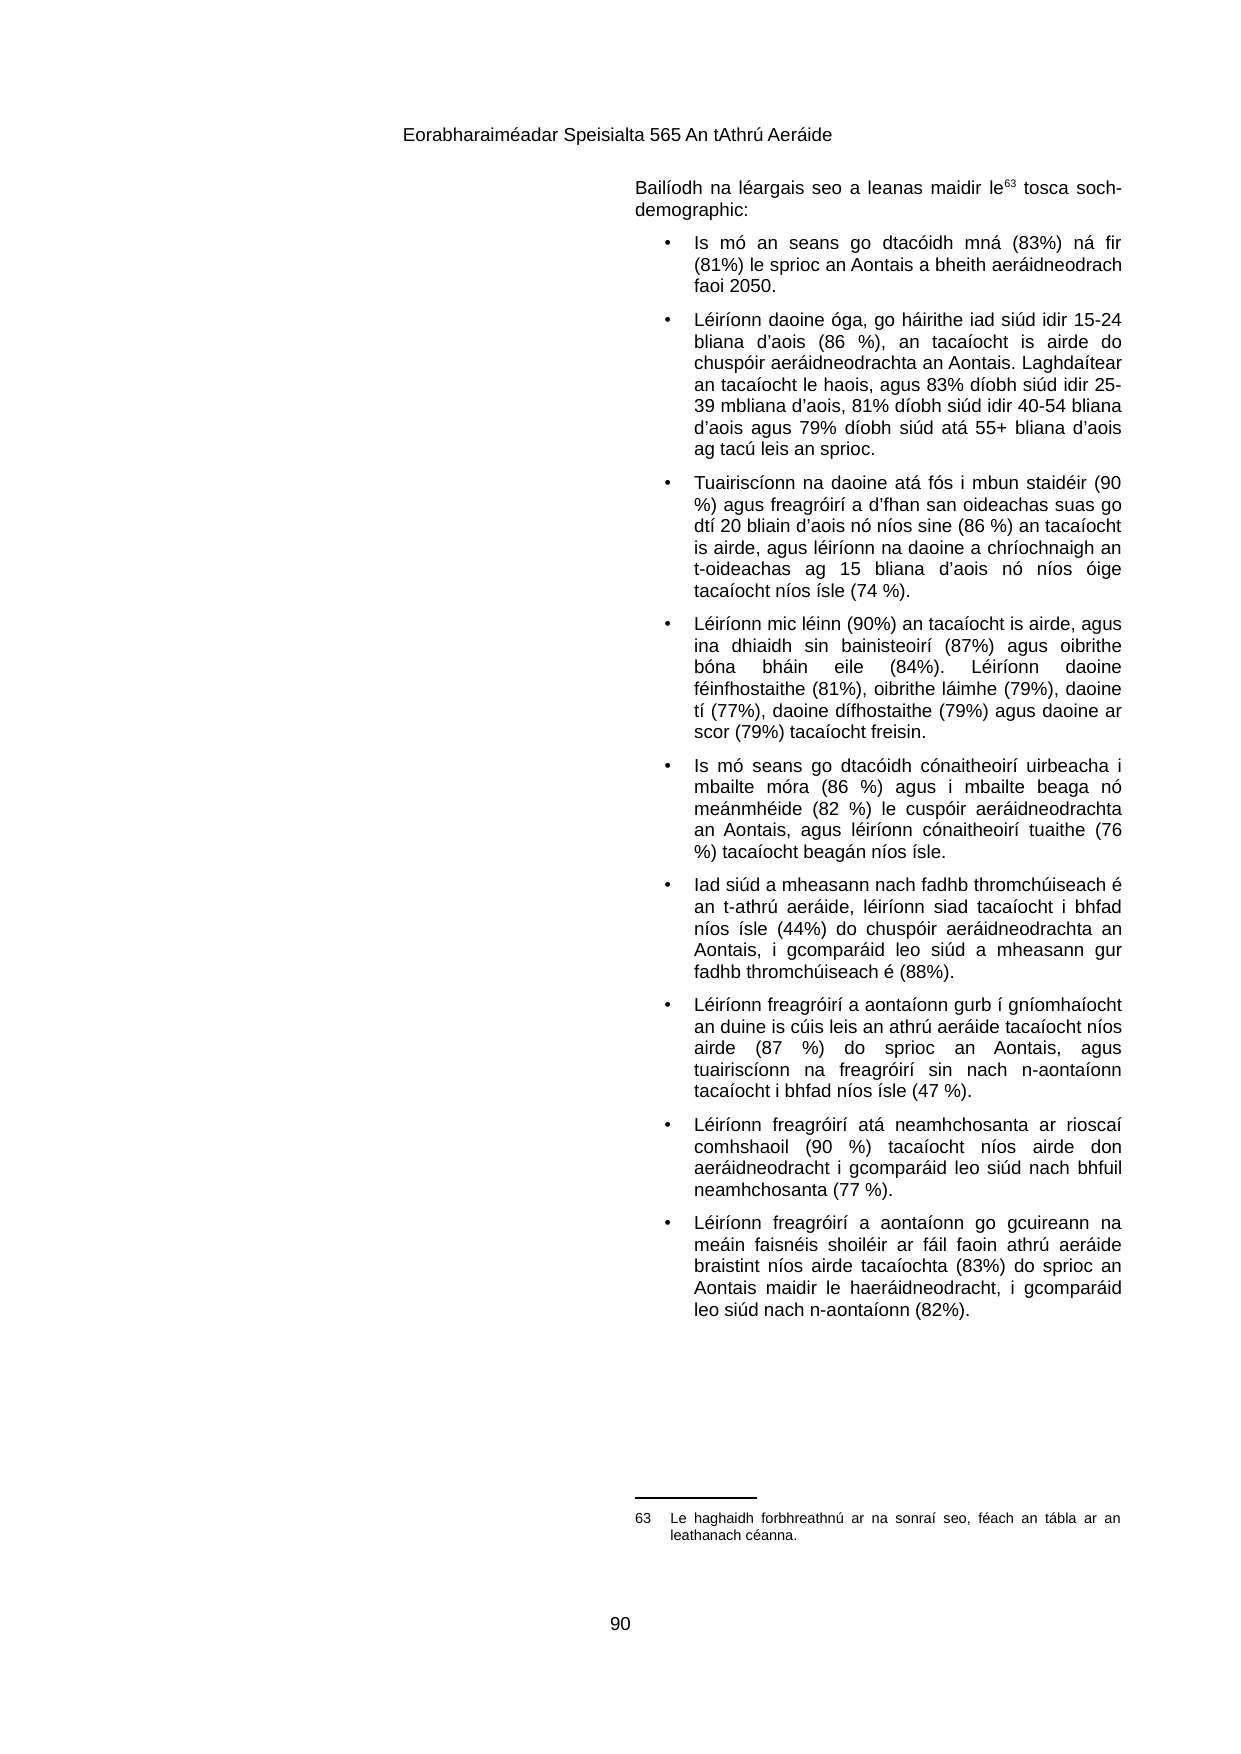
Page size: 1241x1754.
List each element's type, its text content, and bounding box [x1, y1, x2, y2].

list Léiríonn freagróirí a aontaíonn gurb í gníomhaíocht an duine is cúis leis an athrú aeráide tacaíocht níos airde (87 %) do sprioc an Aontais, agus tuairiscíonn na freagróirí sin nach n-aontaíonn tacaíocht i bhfad níos ísle (47 %). [664, 994, 1122, 1102]
list Léiríonn freagróirí a aontaíonn go gcuireann na meáin faisnéis shoiléir ar fáil faoin athrú aeráide braistint níos airde tacaíochta (83%) do sprioc an Aontais maidir le haeráidneodracht, i gcomparáid leo siúd nach n-aontaíonn (82%). [664, 1212, 1122, 1320]
list Léiríonn mic léinn (90%) an tacaíocht is airde, agus ina dhiaidh sin bainisteoirí (87%) agus oibrithe bóna bháin eile (84%). Léiríonn daoine féinfhostaithe (81%), oibrithe láimhe (79%), daoine tí (77%), daoine dífhostaithe (79%) agus daoine ar scor (79%) tacaíocht freisin. [664, 613, 1122, 742]
list Is mó an seans go dtacóidh mná (83%) ná fir (81%) le sprioc an Aontais a bheith aeráidneodrach faoi 2050. [664, 232, 1122, 297]
text Le haghaidh forbhreathnú ar na sonraí seo, féach an tábla ar an leathanach céanna. [635, 1510, 1122, 1543]
text Bailíodh na léargais seo a leanas maidir le tosca soch- demographic: [635, 177, 1122, 220]
list Is mó seans go dtacóidh cónaitheoirí uirbeacha i mbailte móra (86 %) agus i mbailte beaga nó meánmhéide (82 %) le cuspóir aeráidneodrachta an Aontais, agus léiríonn cónaitheoirí tuaithe (76 %) tacaíocht beagán níos ísle. [664, 754, 1122, 862]
list Léiríonn daoine óga, go háirithe iad siúd idir 15-24 bliana d’aois (86 %), an tacaíocht is airde do chuspóir aeráidneodrachta an Aontais. Laghdaítear an tacaíocht le haois, agus 83% díobh siúd idir 25-39 mbliana d’aois, 81% díobh siúd idir 40-54 bliana d’aois agus 79% díobh siúd atá 55+ bliana d’aois ag tacú leis an sprioc. [664, 309, 1122, 460]
list Léiríonn freagróirí atá neamhchosanta ar rioscaí comhshaoil (90 %) tacaíocht níos airde don aeráidneodracht i gcomparáid leo siúd nach bhfuil neamhchosanta (77 %). [664, 1114, 1122, 1200]
list Tuairiscíonn na daoine atá fós i mbun staidéir (90 %) agus freagróirí a d’fhan san oideachas suas go dtí 20 bliain d’aois nó níos sine (86 %) an tacaíocht is airde, agus léiríonn na daoine a chríochnaigh an t-oideachas ag 15 bliana d’aois nó níos óige tacaíocht níos ísle (74 %). [664, 472, 1122, 601]
list Iad siúd a mheasann nach fadhb thromchúiseach é an t-athrú aeráide, léiríonn siad tacaíocht i bhfad níos ísle (44%) do chuspóir aeráidneodrachta an Aontais, i gcomparáid leo siúd a mheasann gur fadhb thromchúiseach é (88%). [664, 874, 1122, 982]
